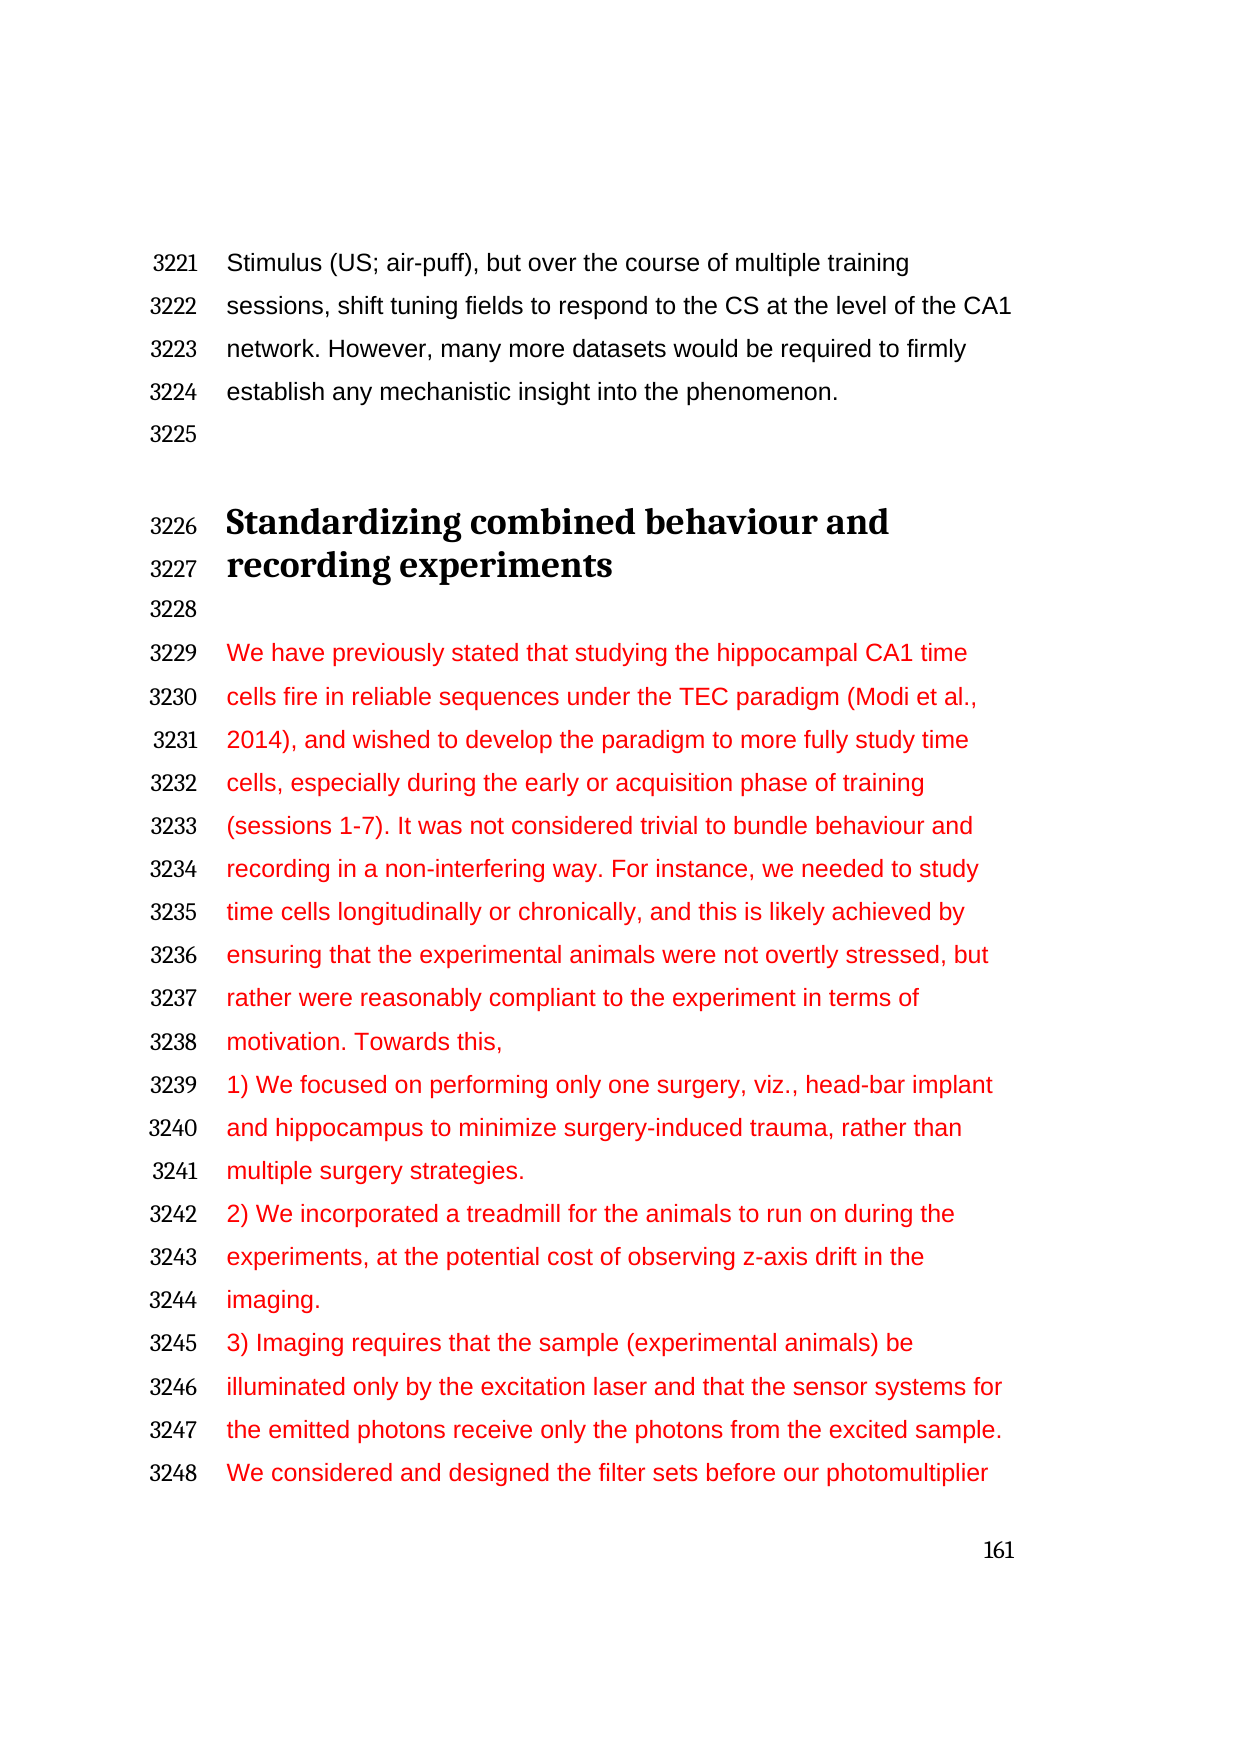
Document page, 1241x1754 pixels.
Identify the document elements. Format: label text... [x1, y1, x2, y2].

subtitle Standardizing combined behaviour and recording experiments [226, 501, 1014, 587]
text 3) Imaging requires that the sample (experimental animals) be illuminated only by the excitation laser and that the sensor systems for the emitted photons receive only the photons from the excited sample. We considered and designed the filter sets before our photomultiplier [226, 1328, 1014, 1487]
text 2) We incorporated a treadmill for the animals to run on during the experiments, at the potential cost of observing z-axis drift in the imaging. [226, 1199, 1014, 1314]
text We have previously stated that studying the hippocampal CA1 time cells fire in reliable sequences under the TEC paradigm (Modi et al., 2014), and wished to develop the paradigm to more fully study time cells, especially during the early or acquisition phase of training (sessions 1-7). It was not considered trivial to bundle behaviour and recording in a non-interfering way. For instance, we needed to study time cells longitudinally or chronically, and this is likely achieved by ensuring that the experimental animals were not overtly stressed, but rather were reasonably compliant to the experiment in terms of motivation. Towards this, [226, 638, 1014, 1055]
text Stimulus (US; air-puff), but over the course of multiple training sessions, shift tuning fields to respond to the CS at the level of the CA1 network. However, many more datasets would be required to firmly establish any mechanistic insight into the phenomenon. [226, 248, 1014, 406]
text 1) We focused on performing only one surgery, viz., head-bar implant and hippocampus to minimize surgery-induced trauma, rather than multiple surgery strategies. [226, 1070, 1014, 1185]
